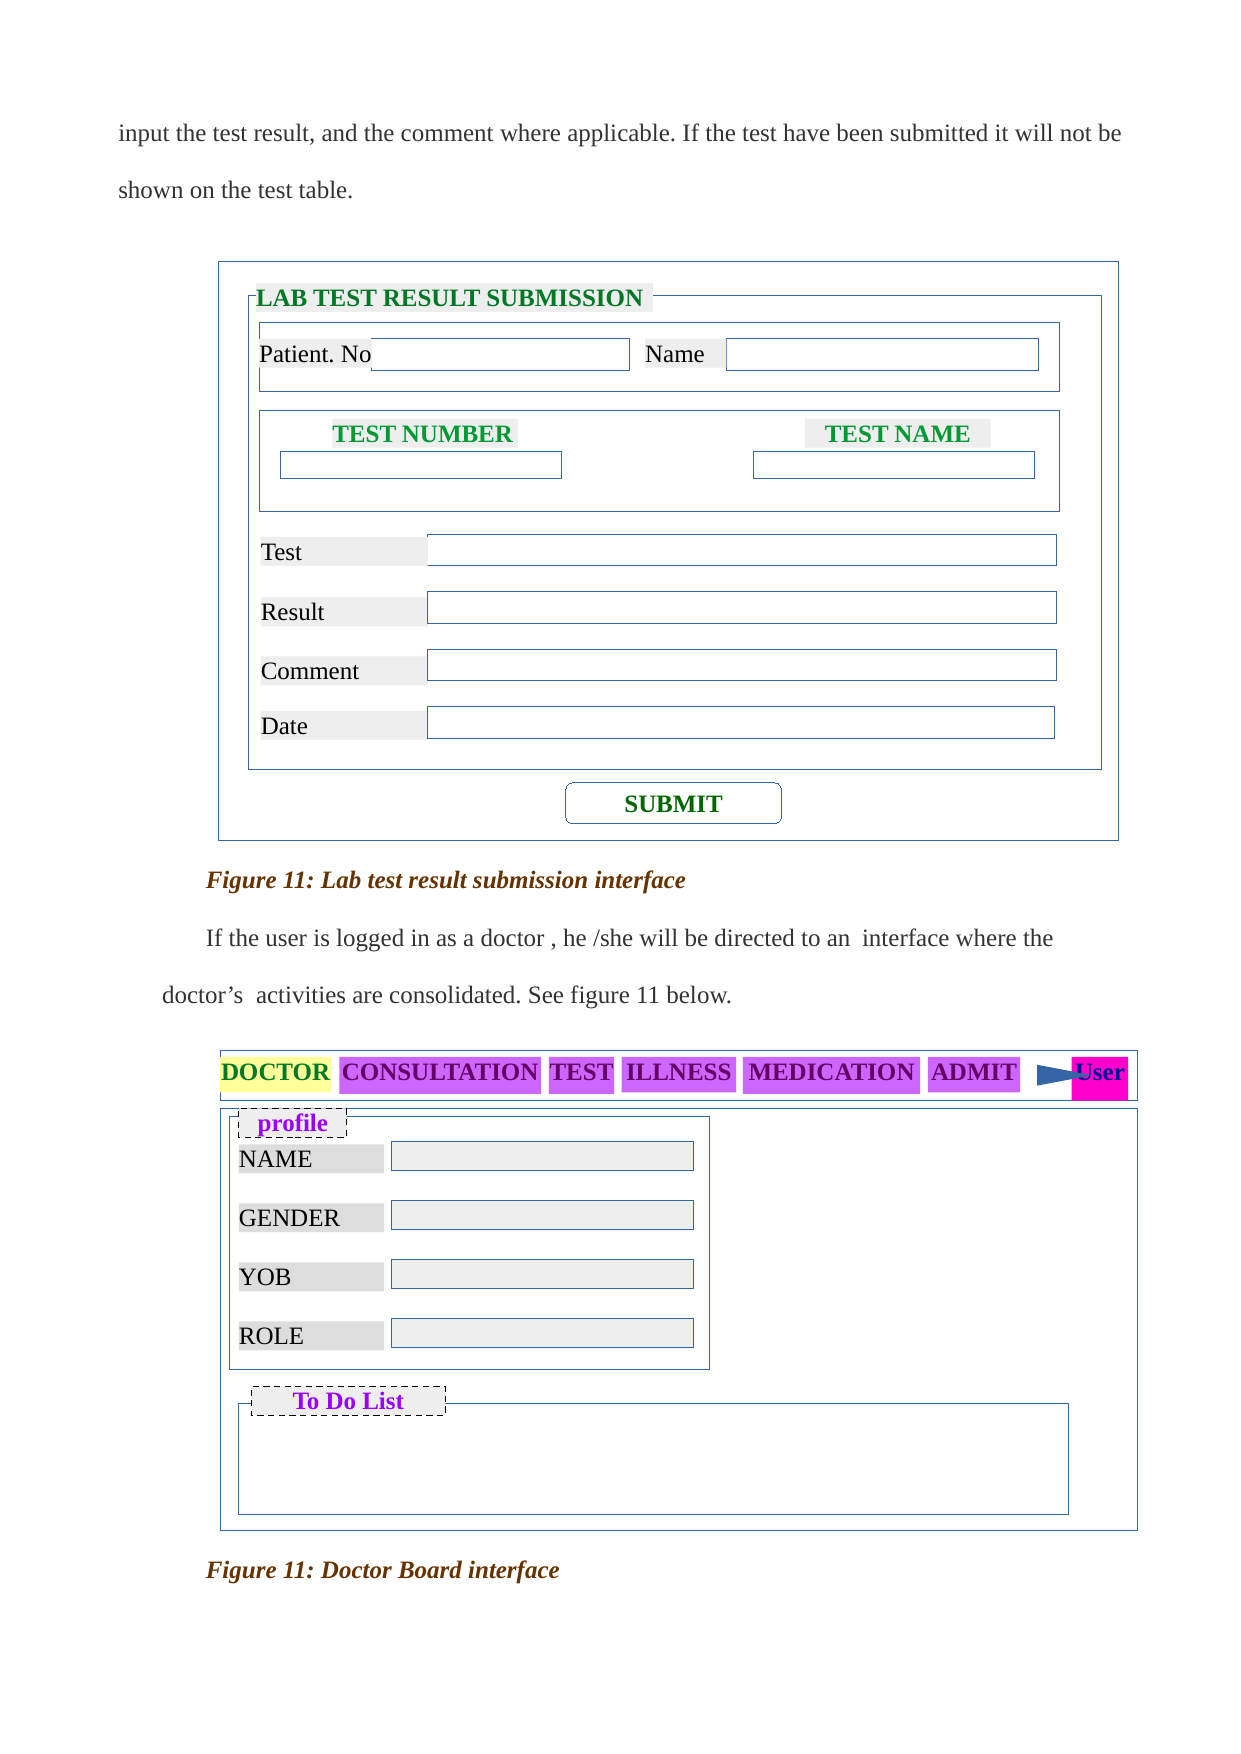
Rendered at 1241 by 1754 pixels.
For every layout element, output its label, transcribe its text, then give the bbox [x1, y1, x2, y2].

text Figure 11: Lab test result submission interface [118, 866, 1122, 894]
text Figure 11: Doctor Board interface [118, 1556, 1122, 1584]
text If the user is logged in as a doctor , he /she will be directed to an interface where the doctor’s activities are consolidated. See figure 11 below. [118, 923, 1122, 1009]
text input the test result, and the comment where applicable. If the test have been submitted it will not be shown on the test table. [118, 118, 1122, 204]
